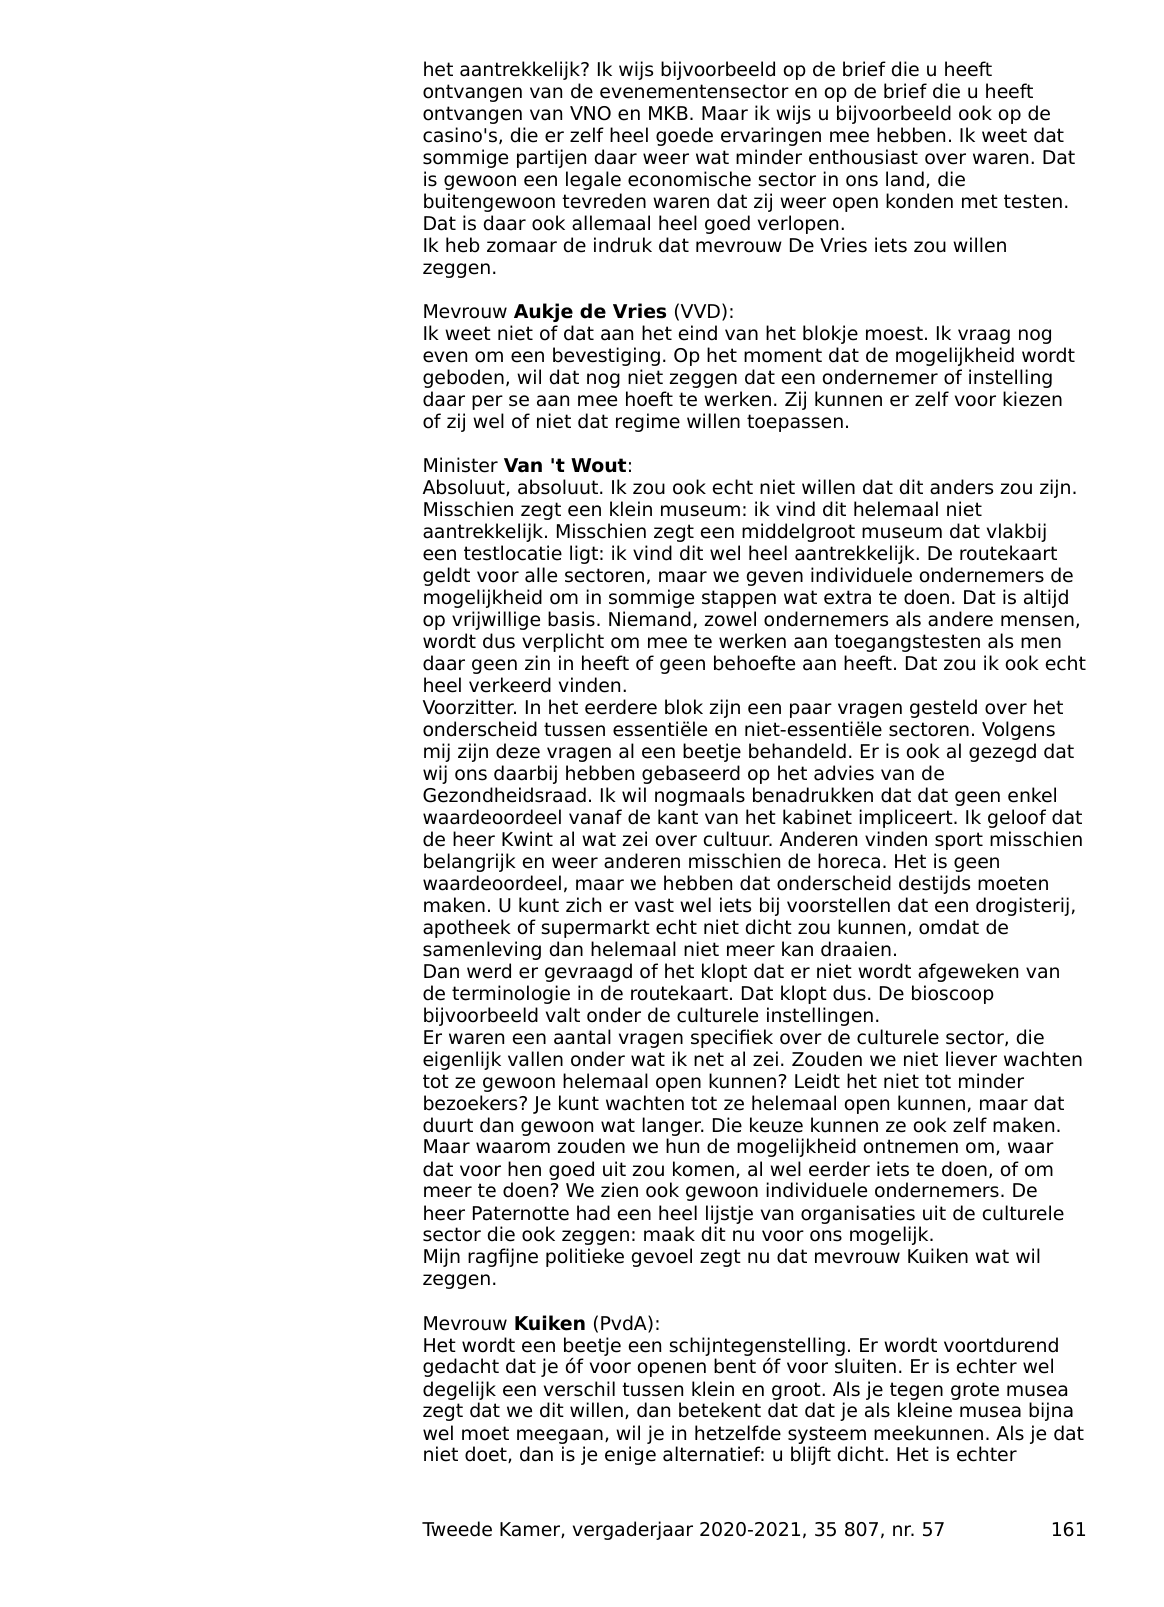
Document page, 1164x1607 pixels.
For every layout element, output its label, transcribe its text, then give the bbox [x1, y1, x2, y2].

text Mijn ragfijne politieke gevoel zegt nu dat mevrouw Kuiken wat wil zeggen. [422, 1246, 1087, 1290]
text Ik heb zomaar de indruk dat mevrouw De Vries iets zou willen zeggen. [422, 235, 1087, 279]
text Minister Van 't Wout: [422, 455, 1087, 477]
text Absoluut, absoluut. Ik zou ook echt niet willen dat dit anders zou zijn. Misschien zegt een klein museum: ik vind dit helemaal niet aantrekkelijk. Misschien zegt een middelgroot museum dat vlakbij een testlocatie ligt: ik vind dit wel heel aantrekkelijk. De routekaart geldt voor alle sectoren, maar we geven individuele ondernemers de mogelijkheid om in sommige stappen wat extra te doen. Dat is altijd op vrijwillige basis. Niemand, zowel ondernemers als andere mensen, wordt dus verplicht om mee te werken aan toegangstesten als men daar geen zin in heeft of geen behoefte aan heeft. Dat zou ik ook echt heel verkeerd vinden. [422, 477, 1087, 697]
text Voorzitter. In het eerdere blok zijn een paar vragen gesteld over het onderscheid tussen essentiële en niet-essentiële sectoren. Volgens mij zijn deze vragen al een beetje behandeld. Er is ook al gezegd dat wij ons daarbij hebben gebaseerd op het advies van de Gezondheidsraad. Ik wil nogmaals benadrukken dat dat geen enkel waardeoordeel vanaf de kant van het kabinet impliceert. Ik geloof dat de heer Kwint al wat zei over cultuur. Anderen vinden sport misschien belangrijk en weer anderen misschien de horeca. Het is geen waardeoordeel, maar we hebben dat onderscheid destijds moeten maken. U kunt zich er vast wel iets bij voorstellen dat een drogisterij, apotheek of supermarkt echt niet dicht zou kunnen, omdat de samenleving dan helemaal niet meer kan draaien. [422, 697, 1087, 961]
text Mevrouw Kuiken (PvdA): [422, 1312, 1087, 1334]
text Ik weet niet of dat aan het eind van het blokje moest. Ik vraag nog even om een bevestiging. Op het moment dat de mogelijkheid wordt geboden, wil dat nog niet zeggen dat een ondernemer of instelling daar per se aan mee hoeft te werken. Zij kunnen er zelf voor kiezen of zij wel of niet dat regime willen toepassen. [422, 323, 1087, 433]
text Er waren een aantal vragen specifiek over de culturele sector, die eigenlijk vallen onder wat ik net al zei. Zouden we niet liever wachten tot ze gewoon helemaal open kunnen? Leidt het niet tot minder bezoekers? Je kunt wachten tot ze helemaal open kunnen, maar dat duurt dan gewoon wat langer. Die keuze kunnen ze ook zelf maken. Maar waarom zouden we hun de mogelijkheid ontnemen om, waar dat voor hen goed uit zou komen, al wel eerder iets te doen, of om meer te doen? We zien ook gewoon individuele ondernemers. De heer Paternotte had een heel lijstje van organisaties uit de culturele sector die ook zeggen: maak dit nu voor ons mogelijk. [422, 1027, 1087, 1246]
text Het wordt een beetje een schijntegenstelling. Er wordt voortdurend gedacht dat je óf voor openen bent óf voor sluiten. Er is echter wel degelijk een verschil tussen klein en groot. Als je tegen grote musea zegt dat we dit willen, dan betekent dat dat je als kleine musea bijna wel moet meegaan, wil je in hetzelfde systeem meekunnen. Als je dat niet doet, dan is je enige alternatief: u blijft dicht. Het is echter [422, 1334, 1087, 1466]
text het aantrekkelijk? Ik wijs bijvoorbeeld op de brief die u heeft ontvangen van de evenementensector en op de brief die u heeft ontvangen van VNO en MKB. Maar ik wijs u bijvoorbeeld ook op de casino's, die er zelf heel goede ervaringen mee hebben. Ik weet dat sommige partijen daar weer wat minder enthousiast over waren. Dat is gewoon een legale economische sector in ons land, die buitengewoon tevreden waren dat zij weer open konden met testen. Dat is daar ook allemaal heel goed verlopen. [422, 59, 1087, 235]
text Dan werd er gevraagd of het klopt dat er niet wordt afgeweken van de terminologie in de routekaart. Dat klopt dus. De bioscoop bijvoorbeeld valt onder de culturele instellingen. [422, 961, 1087, 1027]
text Mevrouw Aukje de Vries (VVD): [422, 301, 1087, 323]
